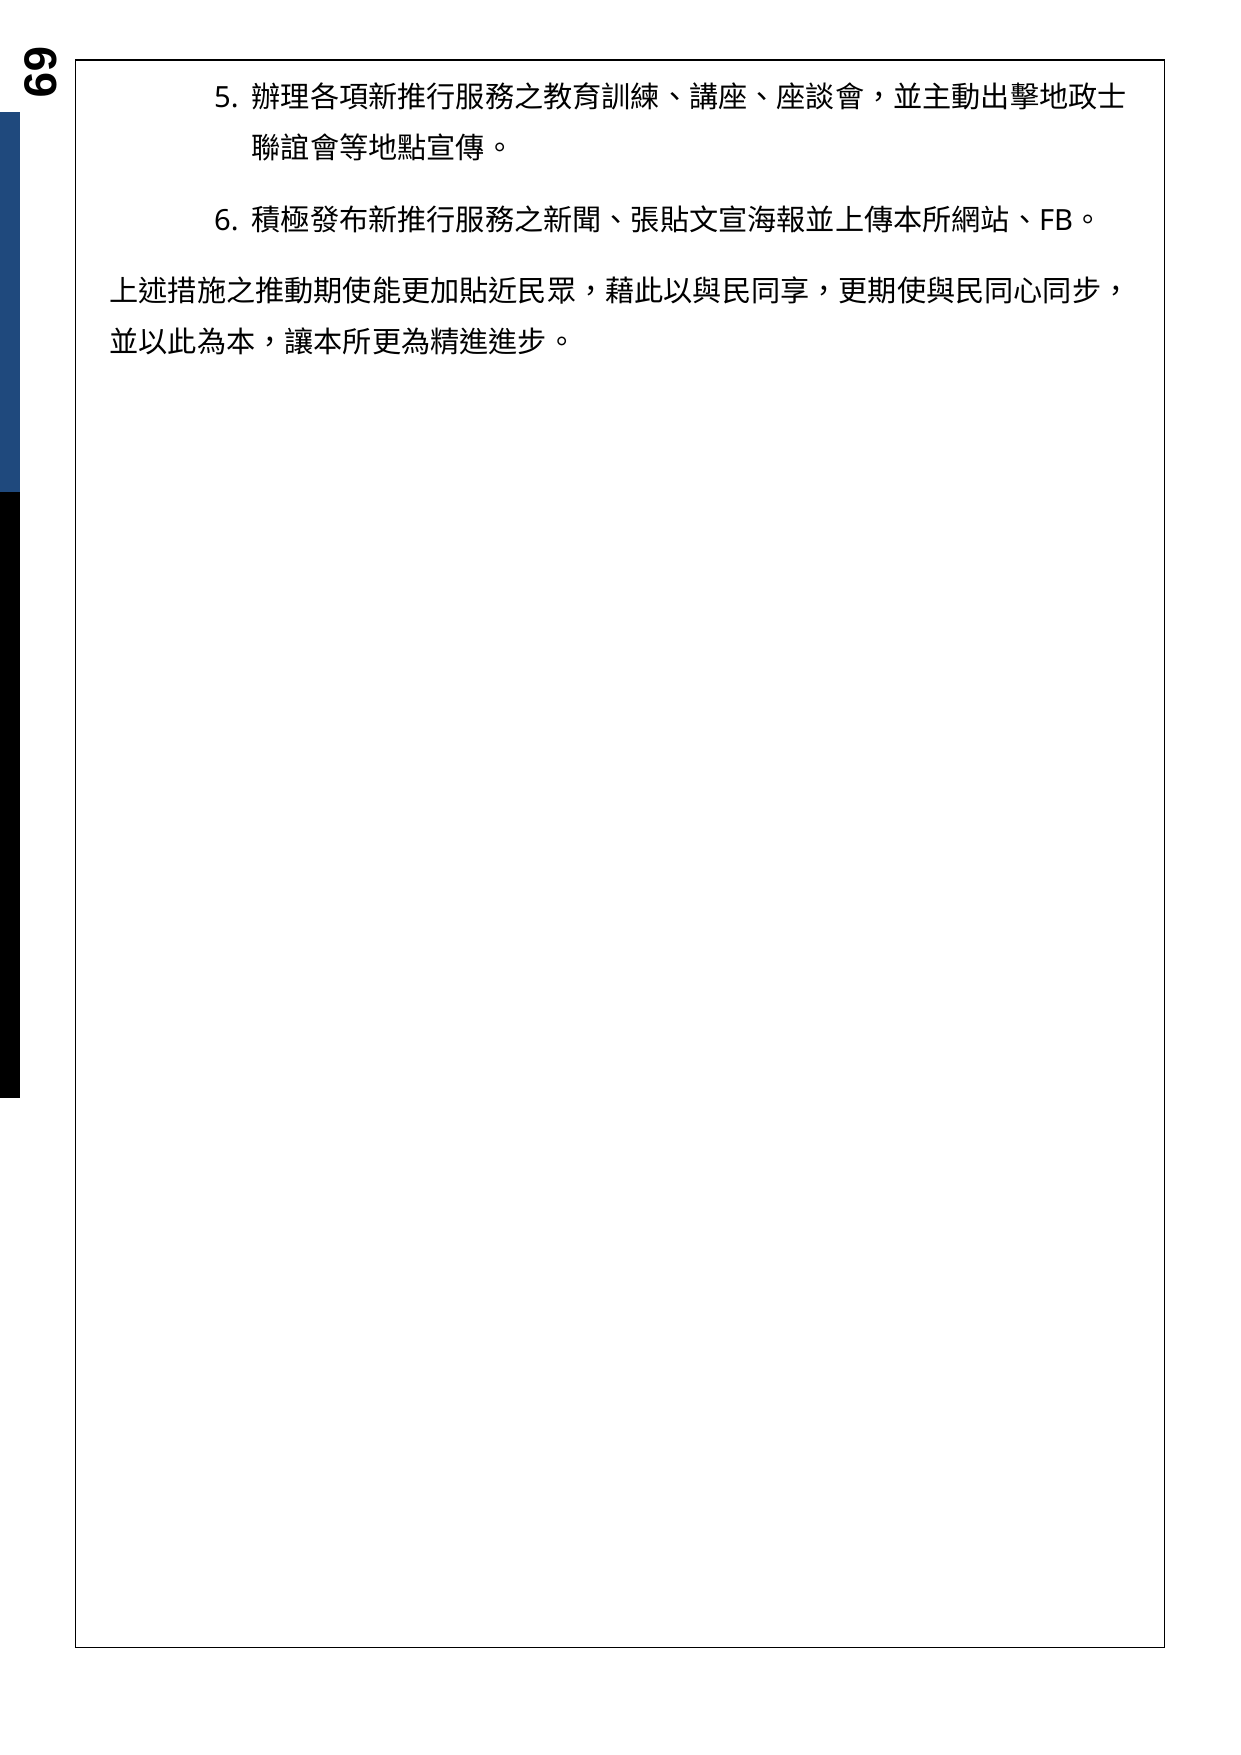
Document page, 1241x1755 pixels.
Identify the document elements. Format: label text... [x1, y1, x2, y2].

text 上述措施之推動期使能更加貼近民眾，藉此以與民同享，更期使與民同心同步，並以此為本，讓本所更為精進進步。 [109, 268, 1131, 361]
list 辦理各項新推行服務之教育訓練、講座、座談會，並主動出擊地政士聯誼會等地點宣傳。 [214, 74, 1131, 167]
list 積極發布新推行服務之新聞、張貼文宣海報並上傳本所網站、FB。 [214, 196, 1131, 238]
